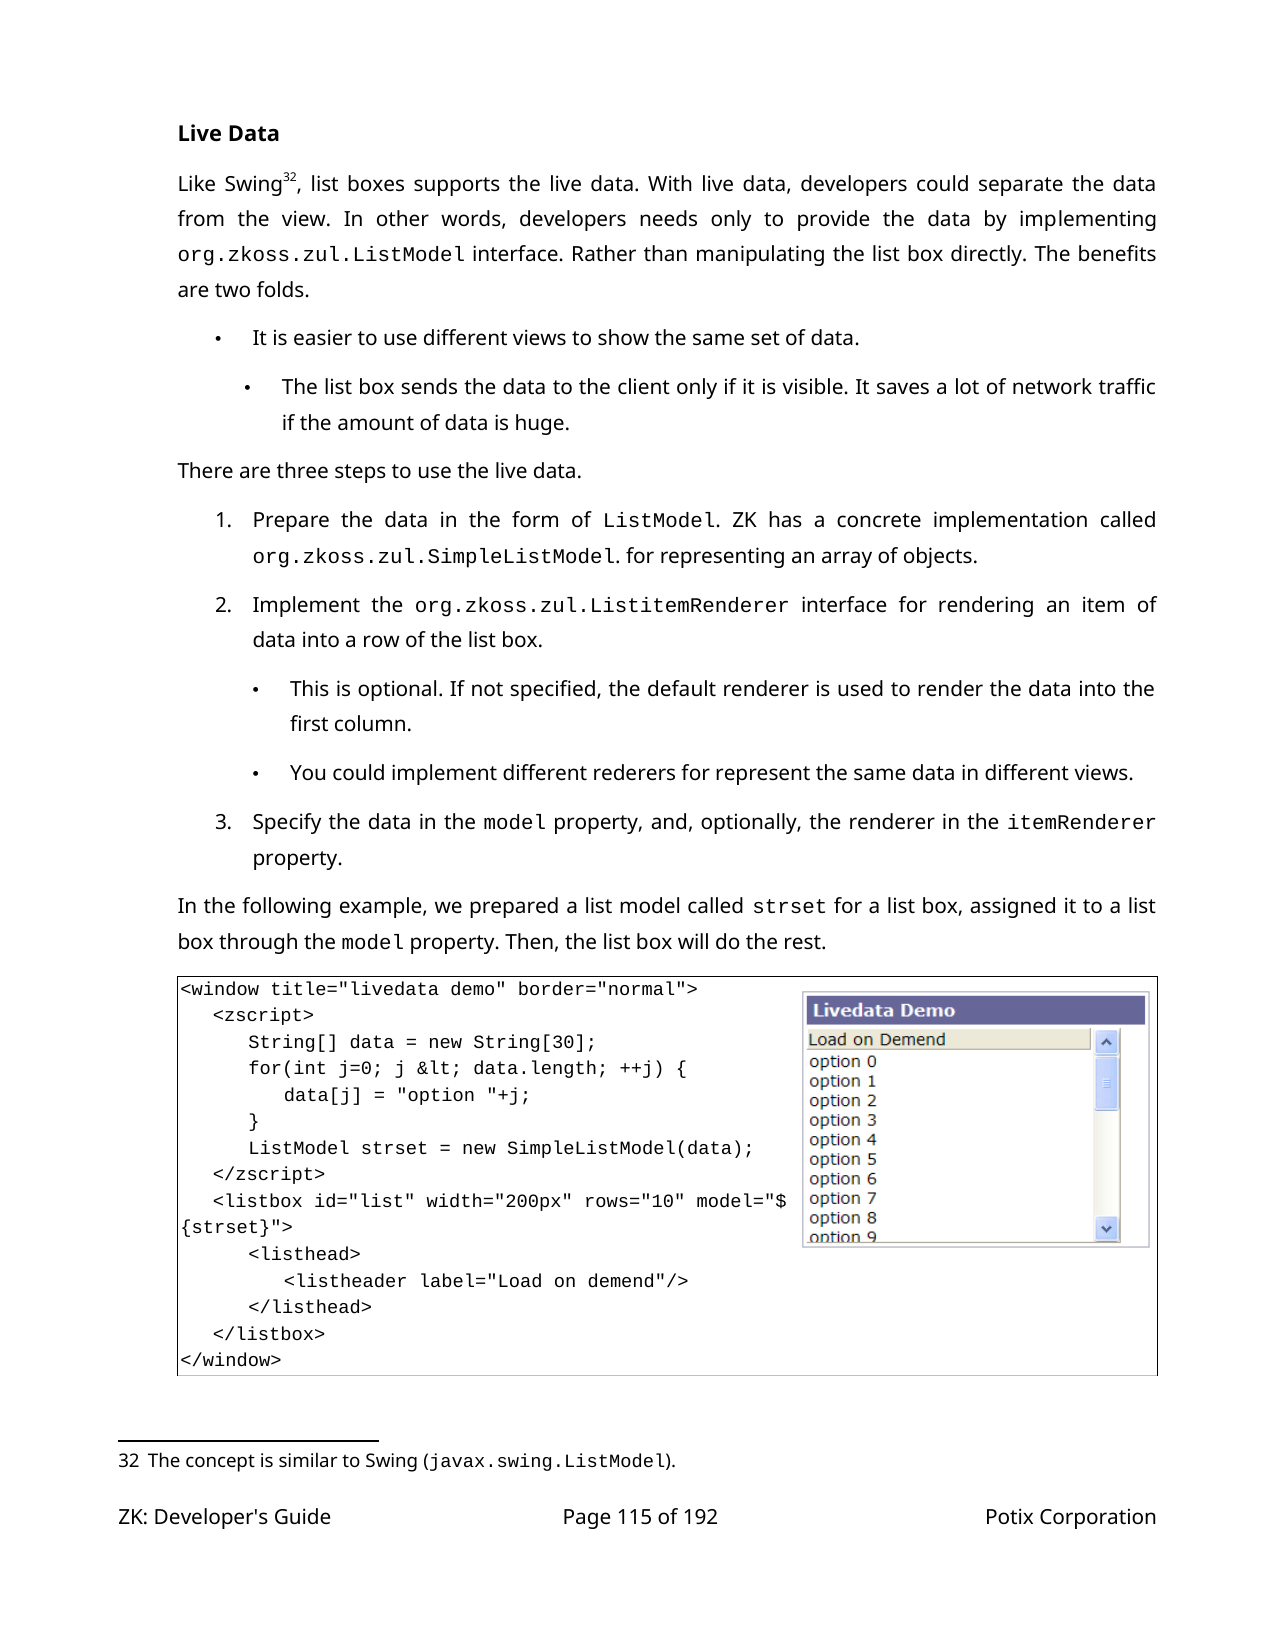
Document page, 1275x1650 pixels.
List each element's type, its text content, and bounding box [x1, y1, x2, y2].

list Prepare the data in the form of ListModel. ZK has a concrete implementation called org.zkoss.zul.SimpleListModel. for representing an array of objects. [215, 505, 1157, 569]
text In the following example, we prepared a list model called strset for a list box, assigned it to a list box through the model property. Then, the list box will do the rest. [177, 892, 1157, 956]
list It is easier to use different views to show the same set of data. [215, 323, 1157, 352]
text <window title="livedata demo" border="normal"> <zscript> String[] data = new String[30]; for(int j=0; j &lt; data.length; ++j) { data[j] = "option "+j; } ListModel strset = new SimpleListModel(data); </zscript> <listbox id="list" width="200px" rows="10" model="${strset}"> <listhead> <listheader label="Load on demend"/> </listhead> </listbox> </window> [178, 977, 1157, 1375]
list This is optional. If not specified, the default renderer is used to render the data into the first column. [252, 674, 1157, 738]
subtitle Live Data [177, 118, 1157, 148]
text There are three steps to use the live data. [177, 456, 1157, 485]
list Specify the data in the model property, and, optionally, the renderer in the itemRenderer property. [215, 807, 1157, 871]
list The list box sends the data to the client only if it is visible. It saves a lot of network traffic if the amount of data is huge. [244, 372, 1157, 436]
list Implement the org.zkoss.zul.ListitemRenderer interface for rendering an item of data into a row of the list box. [215, 590, 1157, 654]
list You could implement different rederers for represent the same data in different views. [252, 758, 1157, 787]
text Like Swing, list boxes supports the live data. With live data, developers could separate the data from the view. In other words, developers needs only to provide the data by implementing org.zkoss.zul.ListModel interface. Rather than manipulating the list box directly. The benefits are two folds. [177, 169, 1157, 303]
picture [800, 989, 1152, 1250]
text The concept is similar to Swing (javax.swing.ListModel). [118, 1447, 1157, 1473]
